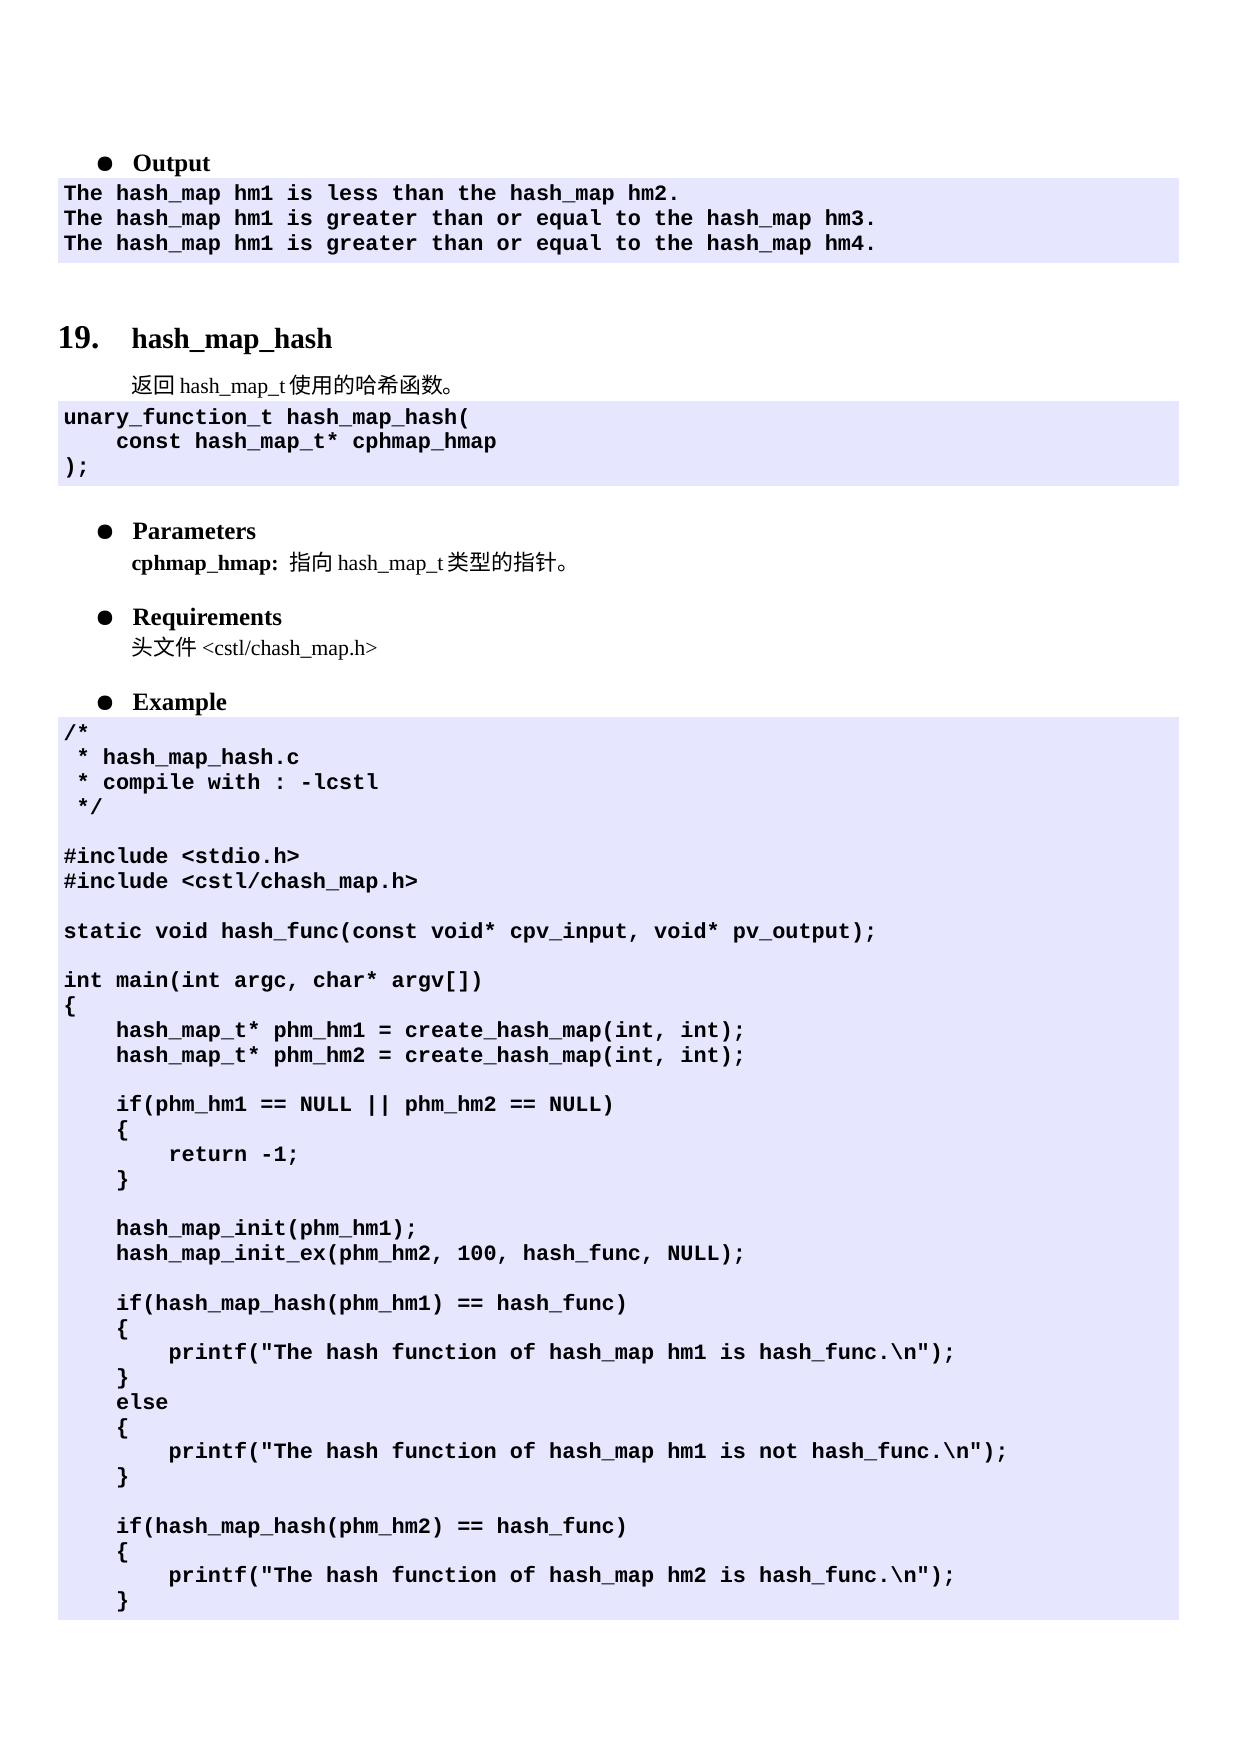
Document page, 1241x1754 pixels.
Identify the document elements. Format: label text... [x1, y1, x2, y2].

list Parameters [95, 516, 1179, 545]
table_header The hash_map hm1 is less than the hash_map hm2. The hash_map hm1 is greater than or equal to the hash_map hm3. The hash_map hm1 is greater than or equal to the hash_map hm4. [58, 178, 1179, 263]
text 返回hash_map_t使用的哈希函数。 [57, 368, 1179, 400]
text 头文件 <cstl/chash_map.h> [57, 630, 1179, 662]
table_header /* * hash_map_hash.c * compile with : -lcstl */ #include <stdio.h> #include <cstl/chash_map.h> static void hash_func(const void* cpv_input, void* pv_output); int main(int argc, char* argv[]) { hash_map_t* phm_hm1 = create_hash_map(int, int); hash_map_t* phm_hm2 = create_hash_map(int, int); if(phm_hm1 == NULL || phm_hm2 == NULL) { return -1; } hash_map_init(phm_hm1); hash_map_init_ex(phm_hm2, 100, hash_func, NULL); if(hash_map_hash(phm_hm1) == hash_func) { printf("The hash function of hash_map hm1 is hash_func.\n"); } else { printf("The hash function of hash_map hm1 is not hash_func.\n"); } if(hash_map_hash(phm_hm2) == hash_func) { printf("The hash function of hash_map hm2 is hash_func.\n"); } [58, 717, 1179, 1620]
subtitle hash_map_hash [57, 317, 1179, 356]
list Example [95, 687, 1179, 716]
table_header unary_function_t hash_map_hash( const hash_map_t* cphmap_hmap ); [58, 401, 1179, 486]
text cphmap_hmap: 指向hash_map_t类型的指针。 [57, 545, 1179, 576]
list Output [95, 148, 1179, 177]
list Requirements [95, 602, 1179, 630]
